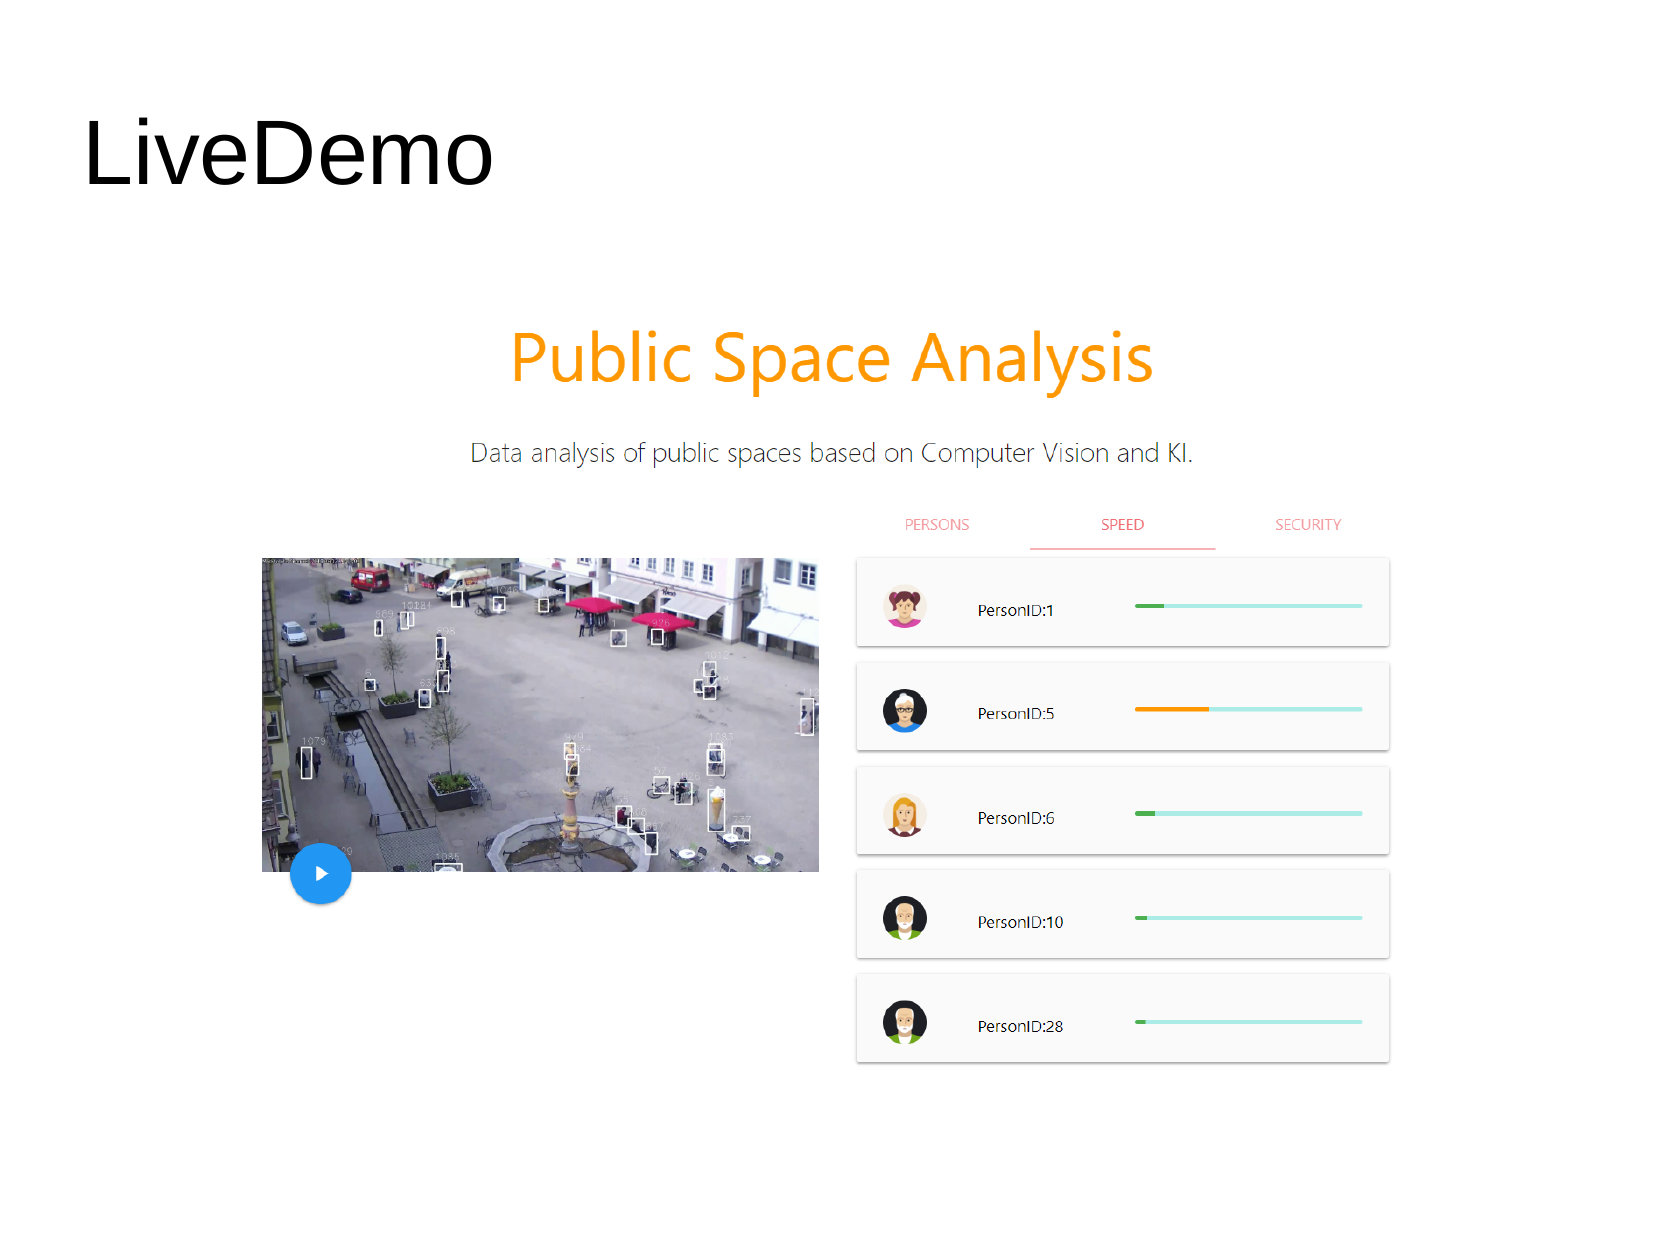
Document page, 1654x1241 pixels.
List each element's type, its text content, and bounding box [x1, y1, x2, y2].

title LiveDemo [82, 49, 1571, 257]
picture [0, 295, 1654, 1241]
